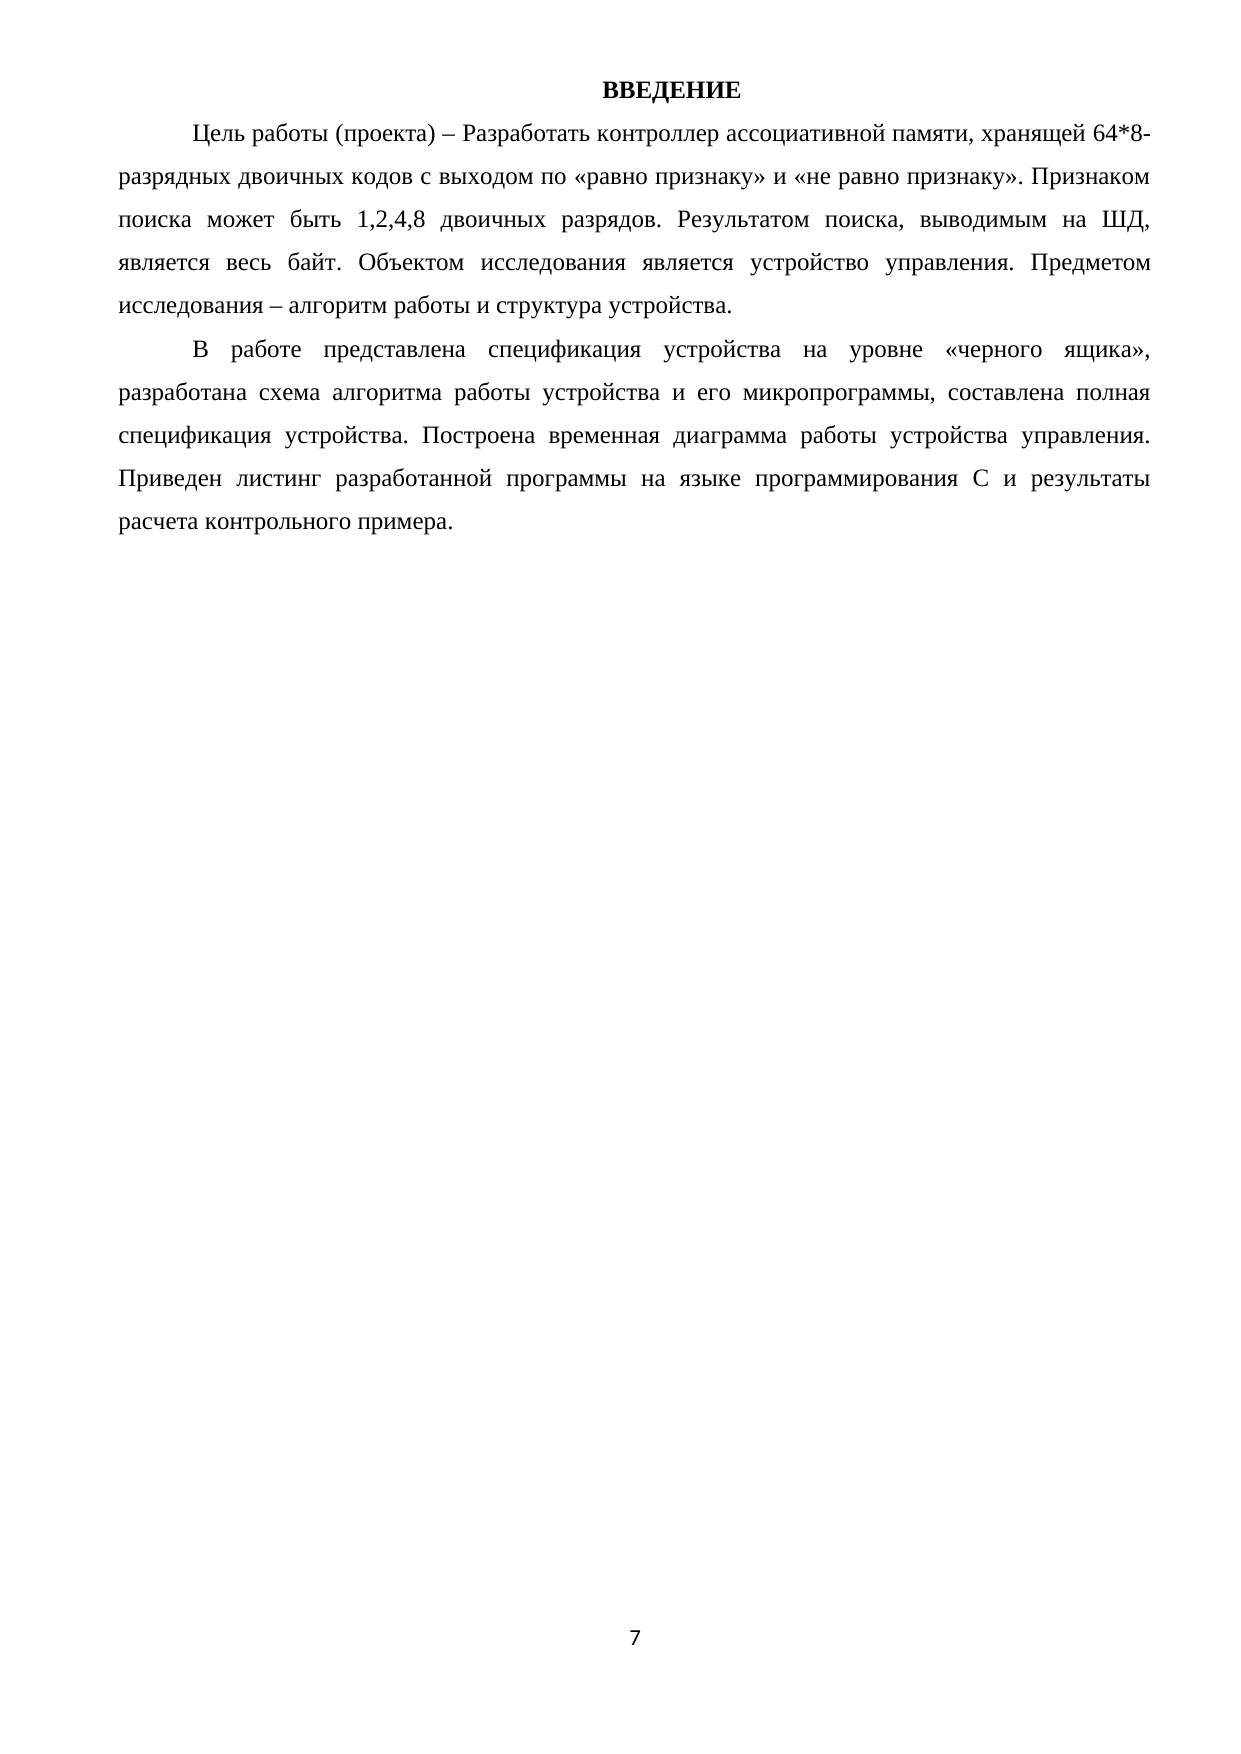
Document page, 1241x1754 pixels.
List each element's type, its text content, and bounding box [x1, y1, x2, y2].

text ВВЕДЕНИЕ [118, 75, 1152, 104]
text Цель работы (проекта) – Разработать контроллер ассоциативной памяти, хранящей 64*8- разрядных двоичных кодов с выходом по «равно признаку» и «не равно признаку». Признаком поиска может быть 1,2,4,8 двоичных разрядов. Результатом поиска, выводимым на ШД, является весь байт. Объектом исследования является устройство управления. Предметом исследования – алгоритм работы и структура устройства. [118, 118, 1152, 319]
text В работе представлена спецификация устройства на уровне «черного ящика», разработана схема алгоритма работы устройства и его микропрограммы, составлена полная спецификация устройства. Построена временная диаграмма работы устройства управления. Приведен листинг разработанной программы на языке программирования С и результаты расчета контрольного примера. [118, 334, 1152, 535]
